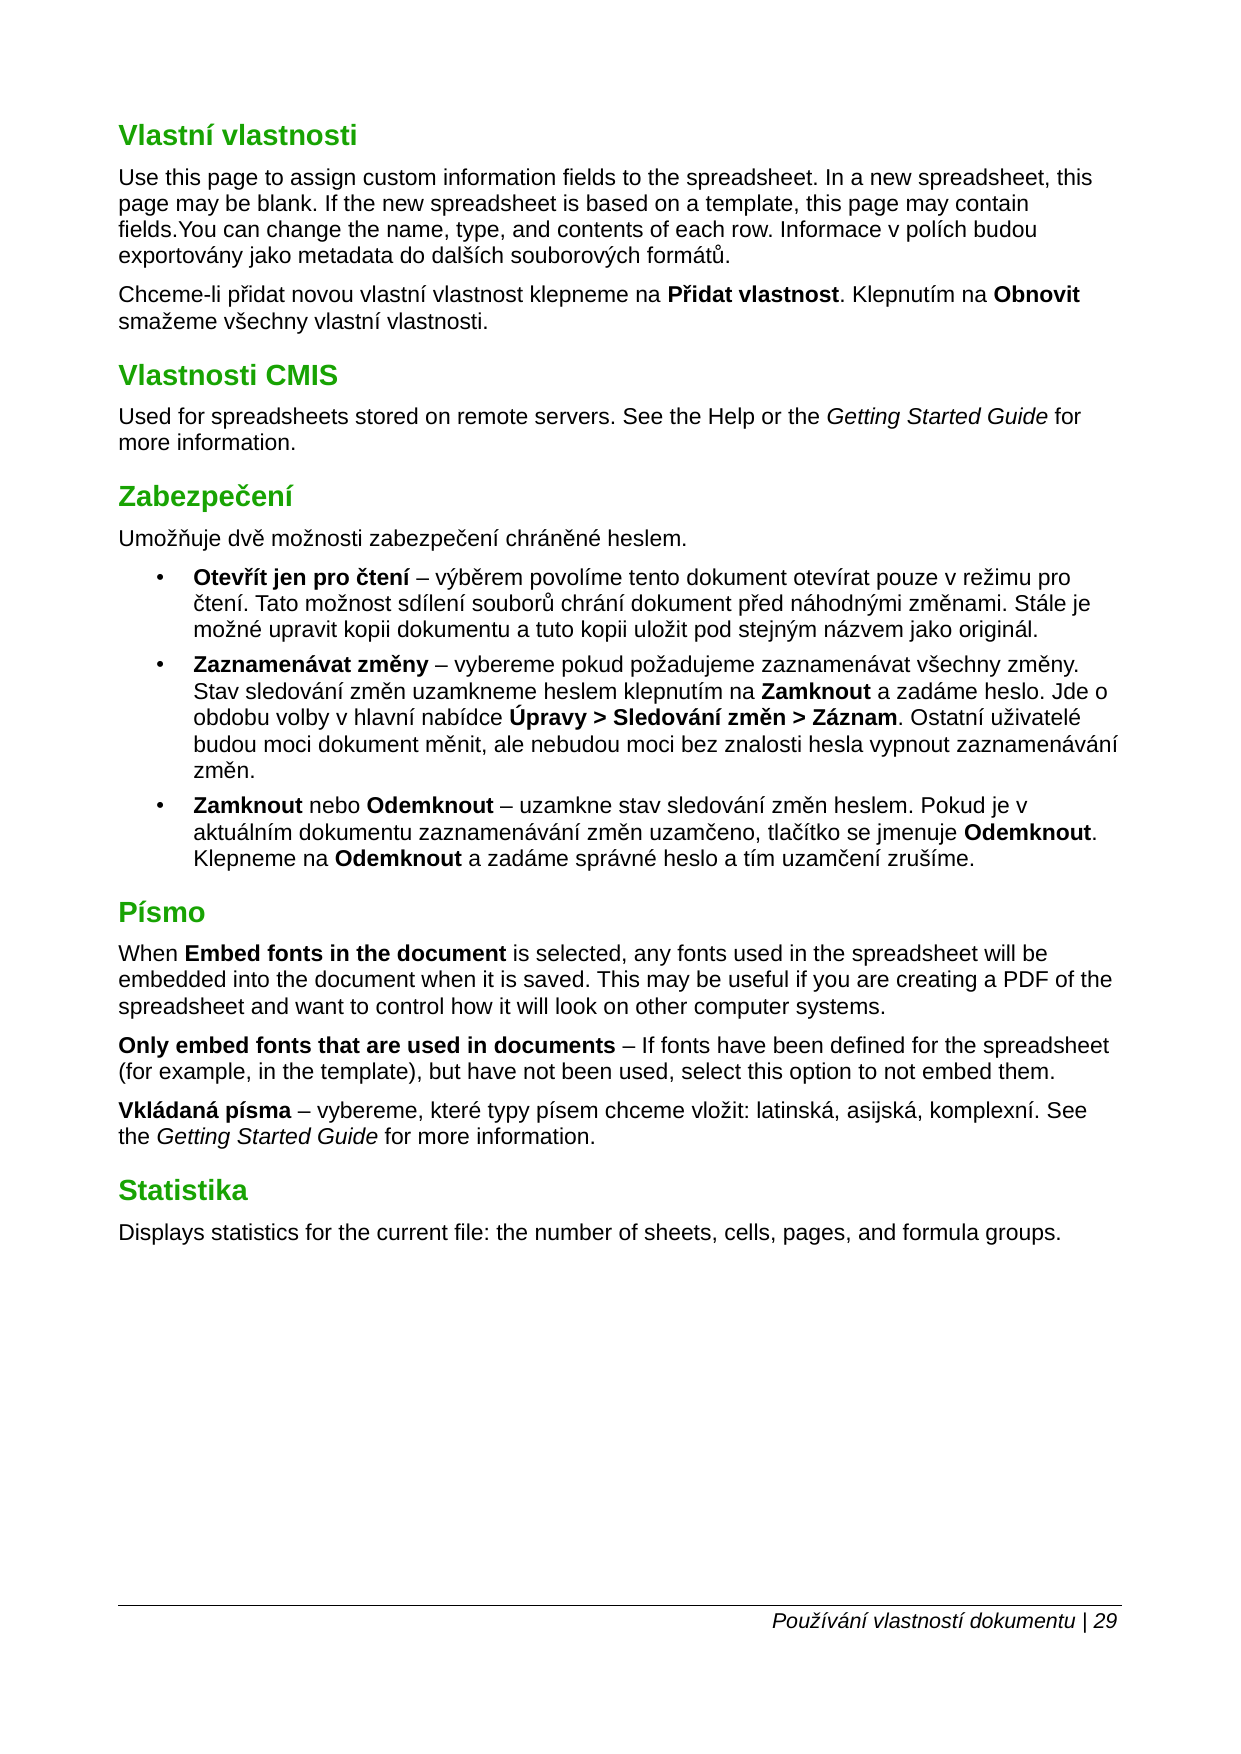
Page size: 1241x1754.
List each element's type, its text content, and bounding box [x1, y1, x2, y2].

subtitle Písmo [118, 895, 1122, 928]
subtitle Statistika [118, 1173, 1122, 1207]
subtitle Vlastnosti CMIS [118, 358, 1122, 391]
subtitle Zabezpečení [118, 479, 1122, 513]
text Chceme-li přidat novou vlastní vlastnost klepneme na Přidat vlastnost. Klepnutím na Obnovit smažeme všechny vlastní vlastnosti. [118, 281, 1122, 334]
text Vkládaná písma – vybereme, které typy písem chceme vložit: latinská, asijská, komplexní. See the Getting Started Guide for more information. [118, 1097, 1122, 1149]
text Use this page to assign custom information fields to the spreadsheet. In a new spreadsheet, this page may be blank. If the new spreadsheet is based on a template, this page may contain fields.You can change the name, type, and contents of each row. Informace v polích budou exportovány jako metadata do dalších souborových formátů. [118, 163, 1122, 269]
list Zamknout nebo Odemknout – uzamkne stav sledování změn heslem. Pokud je v aktuálním dokumentu zaznamenávání změn uzamčeno, tlačítko se jmenuje Odemknout. Klepneme na Odemknout a zadáme správné heslo a tím uzamčení zrušíme. [156, 792, 1122, 871]
text When Embed fonts in the document is selected, any fonts used in the spreadsheet will be embedded into the document when it is saved. This may be useful if you are creating a PDF of the spreadsheet and want to control how it will look on other computer systems. [118, 940, 1122, 1019]
text Used for spreadsheets stored on remote servers. See the Help or the Getting Started Guide for more information. [118, 403, 1122, 456]
list Otevřít jen pro čtení – výběrem povolíme tento dokument otevírat pouze v režimu pro čtení. Tato možnost sdílení souborů chrání dokument před náhodnými změnami. Stále je možné upravit kopii dokumentu a tuto kopii uložit pod stejným názvem jako originál. [156, 563, 1122, 643]
text Displays statistics for the current file: the number of sheets, cells, pages, and formula groups. [118, 1218, 1122, 1245]
subtitle Vlastní vlastnosti [118, 118, 1122, 152]
list Umožňuje dvě možnosti zabezpečení chráněné heslem. [118, 525, 1122, 551]
text Only embed fonts that are used in documents – If fonts have been defined for the spreadsheet (for example, in the template), but have not been used, select this option to not embed them. [118, 1032, 1122, 1084]
list Zaznamenávat změny – vybereme pokud požadujeme zaznamenávat všechny změny. Stav sledování změn uzamkneme heslem klepnutím na Zamknout a zadáme heslo. Jde o obdobu volby v hlavní nabídce Úpravy > Sledování změn > Záznam. Ostatní uživatelé budou moci dokument měnit, ale nebudou moci bez znalosti hesla vypnout zaznamenávání změn. [156, 651, 1122, 783]
